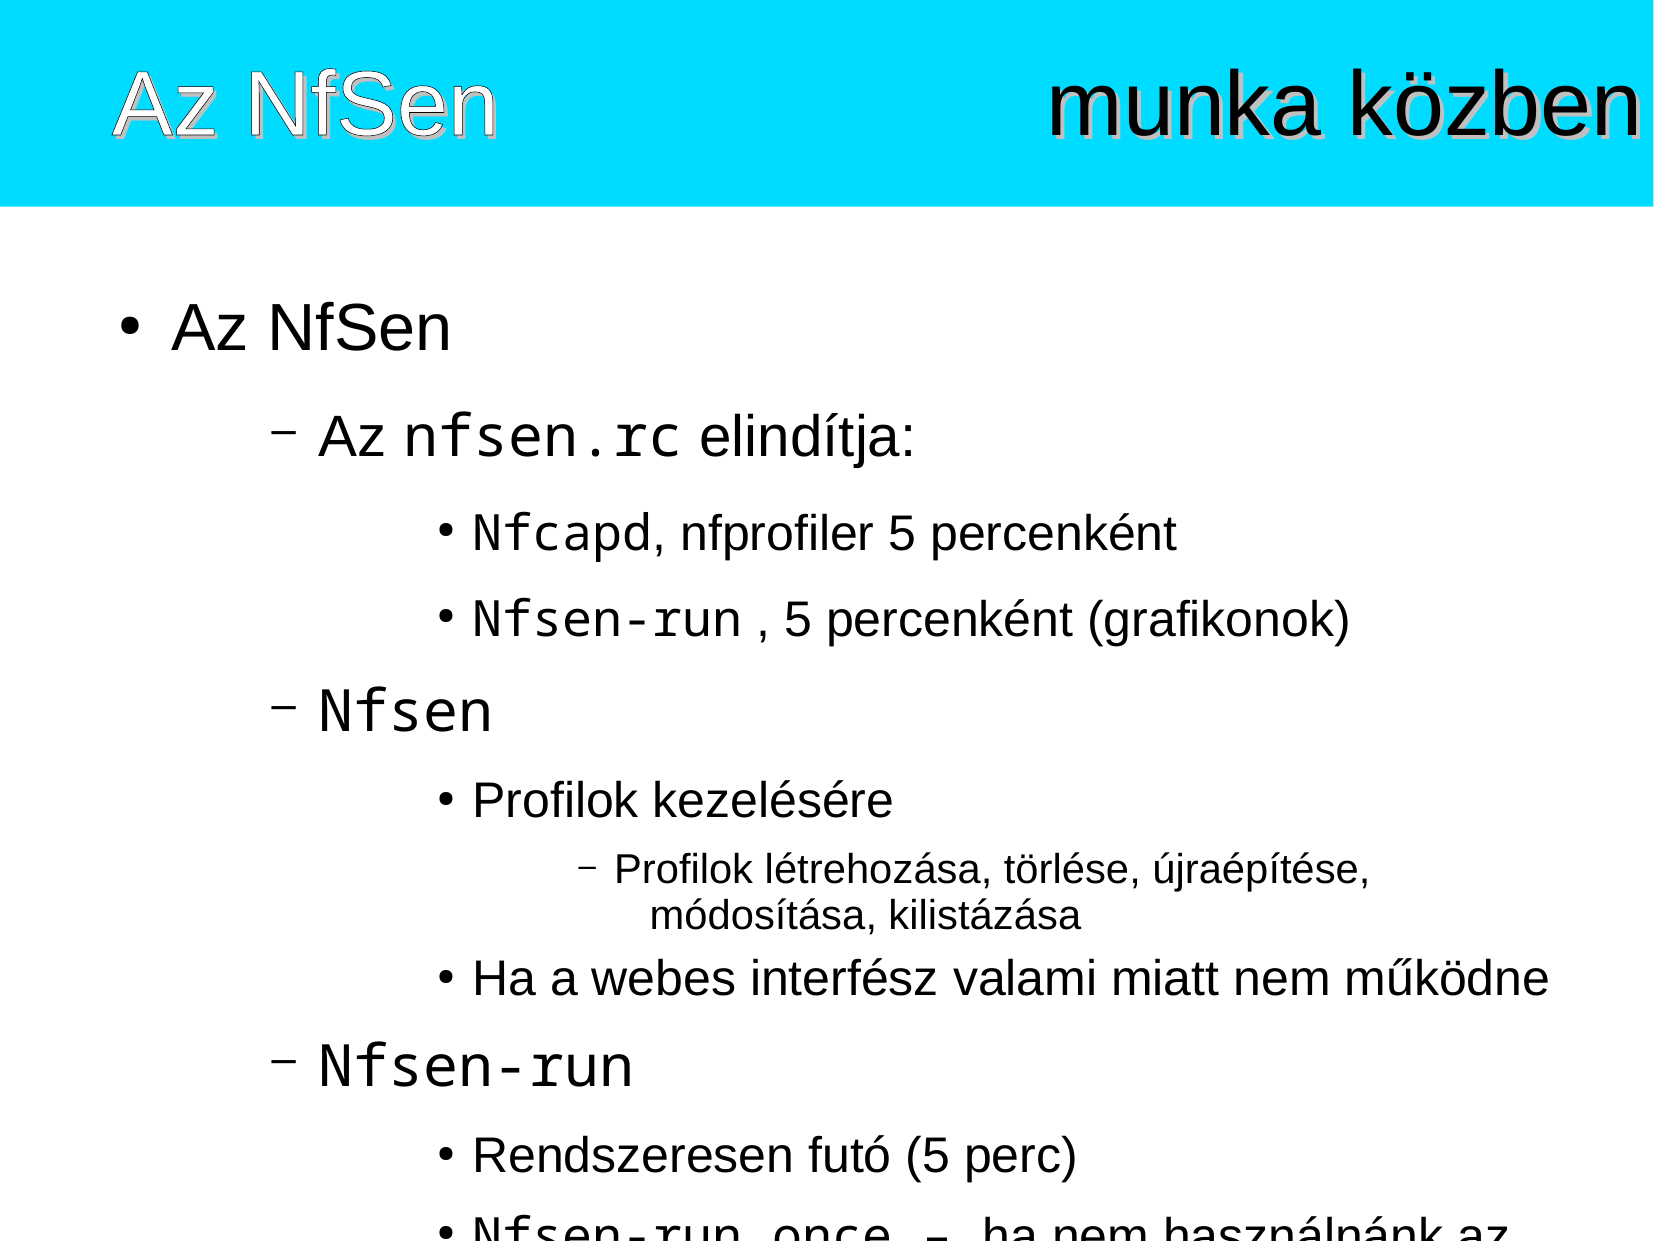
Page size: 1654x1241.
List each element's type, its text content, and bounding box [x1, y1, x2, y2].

title Az NfSen munka közben [0, 0, 1654, 207]
list Az NfSen Az nfsen.rc elindítja: Nfcapd, nfprofiler 5 percenként Nfsen-run , 5 percenként (grafikonok) Nfsen Profilok kezelésére Profilok létrehozása, törlése, újraépítése, módosítása, kilistázása Ha a webes interfész valami miatt nem működne Nfsen-run Rendszeresen futó (5 perc) Nfsen-run once – ha nem használnánk az nfsen.rc -t [82, 290, 1571, 1223]
